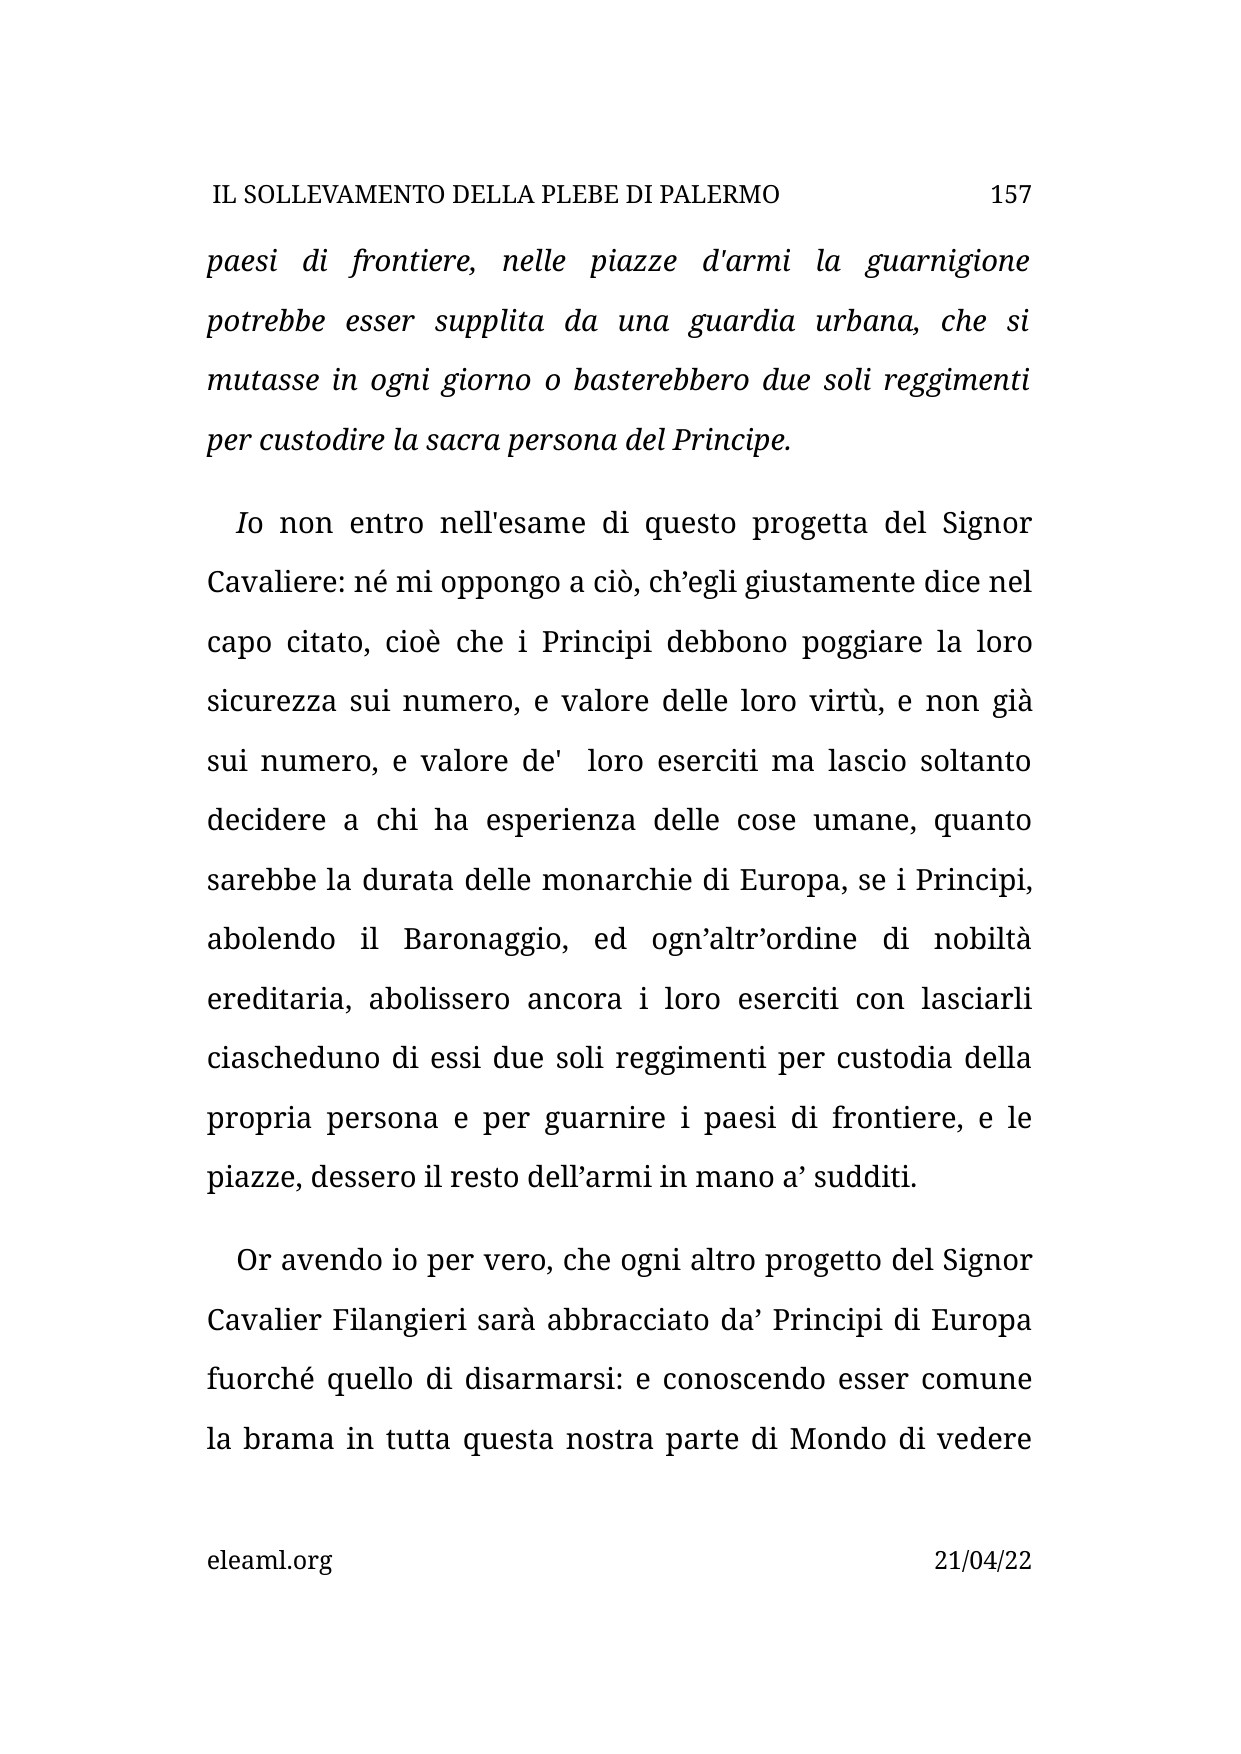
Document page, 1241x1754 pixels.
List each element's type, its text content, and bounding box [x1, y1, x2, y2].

text paesi di frontiere, nelle piazze d'armi la guarnigione potrebbe esser supplita da una guardia urbana, che si mutasse in ogni giorno o basterebbero due soli reggimenti per custodire la sacra persona del Principe. [207, 241, 1033, 459]
text Or avendo io per vero, che ogni altro progetto del Signor Cavalier Filangieri sarà abbracciato da’ Principi di Europa fuorché quello di disarmarsi: e conoscendo esser comune la brama in tutta questa nostra parte di Mondo di vedere [207, 1239, 1033, 1458]
text Io non entro nell'esame di questo progetta del Signor Cavaliere: né mi oppongo a ciò, ch’egli giustamente dice nel capo citato, cioè che i Principi debbono poggiare la loro sicurezza sui numero, e valore delle loro virtù, e non già sui numero, e valore de' loro eserciti ma lascio soltanto decidere a chi ha esperienza delle cose umane, quanto sarebbe la durata delle monarchie di Europa, se i Principi, abolendo il Baronaggio, ed ogn’altr’ordine di nobiltà ereditaria, abolissero ancora i loro eserciti con lasciarli ciascheduno di essi due soli reggimenti per custodia della propria persona e per guarnire i paesi di frontiere, e le piazze, dessero il resto dell’armi in mano a’ sudditi. [207, 502, 1033, 1196]
